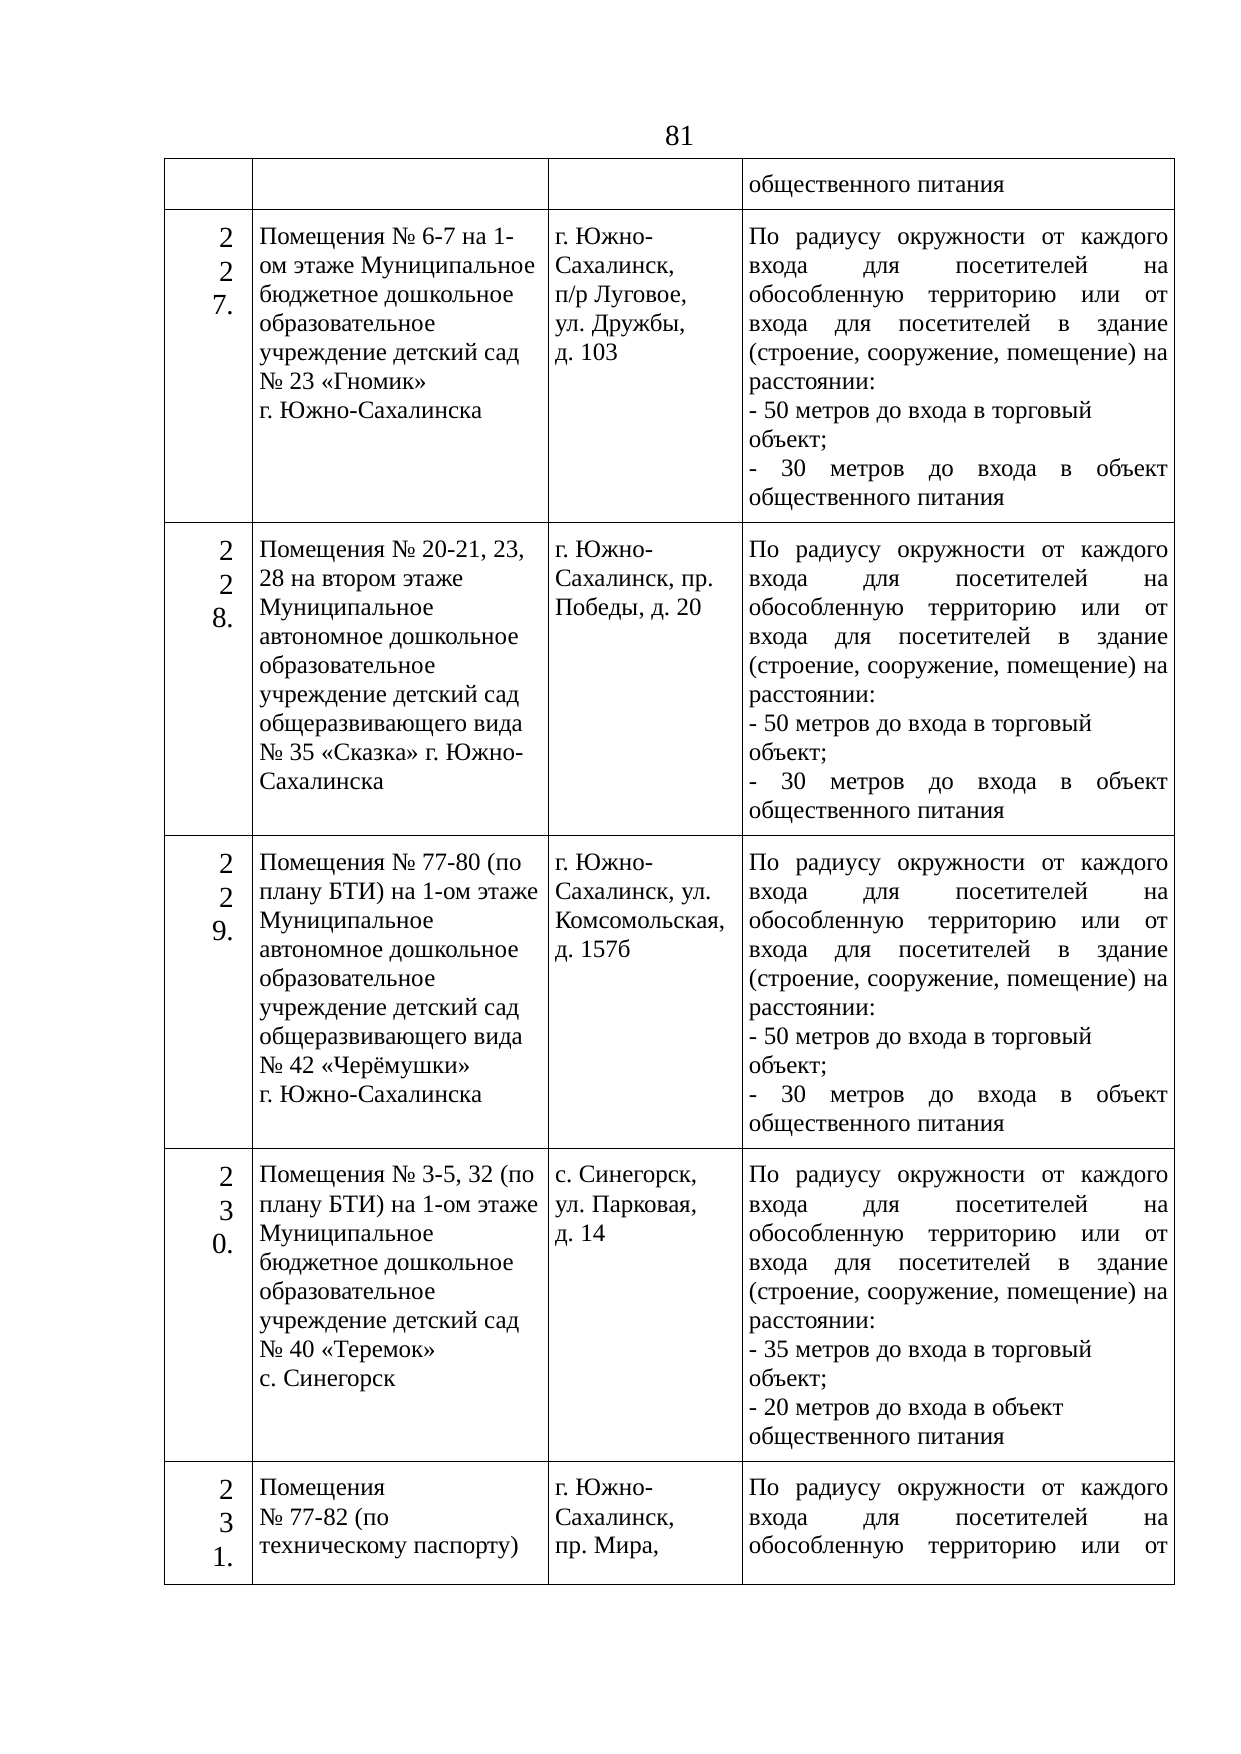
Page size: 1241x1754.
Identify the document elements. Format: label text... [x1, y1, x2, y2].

table_cell [549, 159, 742, 209]
table_cell По радиусу окружности от каждого входа для посетителей на обособленную территорию или от входа для посетителей в здание (строение, сооружение, помещение) на расстоянии: - 50 метров до входа в торговый объект; - 30 метров до входа в объект общественного питания [743, 836, 1174, 1148]
table_cell г. Южно-Сахалинск, пр. Победы, д. 20 [549, 523, 742, 835]
table_cell с. Синегорск, ул. Парковая, д. 14 [549, 1149, 742, 1461]
table_cell общественного питания [743, 159, 1174, 209]
table_cell По радиусу окружности от каждого входа для посетителей на обособленную территорию или от входа для посетителей в здание (строение, сооружение, помещение) на расстоянии: - 35 метров до входа в торговый объект; - 20 метров до входа в объект общественного питания [743, 1149, 1174, 1461]
table_cell г. Южно-Сахалинск, пр. Мира, [549, 1462, 742, 1583]
table_cell г. Южно-Сахалинск, ул. Комсомольская, д. 157б [549, 836, 742, 1148]
table_cell [165, 836, 252, 1148]
table_cell [253, 159, 548, 209]
table_cell По радиусу окружности от каждого входа для посетителей на обособленную территорию или от входа для посетителей в здание (строение, сооружение, помещение) на расстоянии: - 50 метров до входа в торговый объект; - 30 метров до входа в объект общественного питания [743, 523, 1174, 835]
table_cell [165, 523, 252, 835]
table_cell Помещения № 20-21, 23, 28 на втором этаже Муниципальное автономное дошкольное образовательное учреждение детский сад общеразвивающего вида № 35 «Сказка» г. Южно-Сахалинска [253, 523, 548, 835]
table_cell [165, 1462, 252, 1583]
table_cell [165, 1149, 252, 1461]
table_cell По радиусу окружности от каждого входа для посетителей на обособленную территорию или от [743, 1462, 1174, 1583]
table_cell г. Южно-Сахалинск, п/р Луговое, ул. Дружбы, д. 103 [549, 210, 742, 522]
table_cell По радиусу окружности от каждого входа для посетителей на обособленную территорию или от входа для посетителей в здание (строение, сооружение, помещение) на расстоянии: - 50 метров до входа в торговый объект; - 30 метров до входа в объект общественного питания [743, 210, 1174, 522]
table_cell [165, 159, 252, 209]
table_cell Помещения № 77-82 (по техническому паспорту) [253, 1462, 548, 1583]
table_cell Помещения № 3-5, 32 (по плану БТИ) на 1-ом этаже Муниципальное бюджетное дошкольное образовательное учреждение детский сад № 40 «Теремок» с. Синегорск [253, 1149, 548, 1461]
table_cell Помещения № 6-7 на 1-ом этаже Муниципальное бюджетное дошкольное образовательное учреждение детский сад № 23 «Гномик» г. Южно-Сахалинска [253, 210, 548, 522]
table_cell Помещения № 77-80 (по плану БТИ) на 1-ом этаже Муниципальное автономное дошкольное образовательное учреждение детский сад общеразвивающего вида № 42 «Черёмушки» г. Южно-Сахалинска [253, 836, 548, 1148]
table_cell [165, 210, 252, 522]
